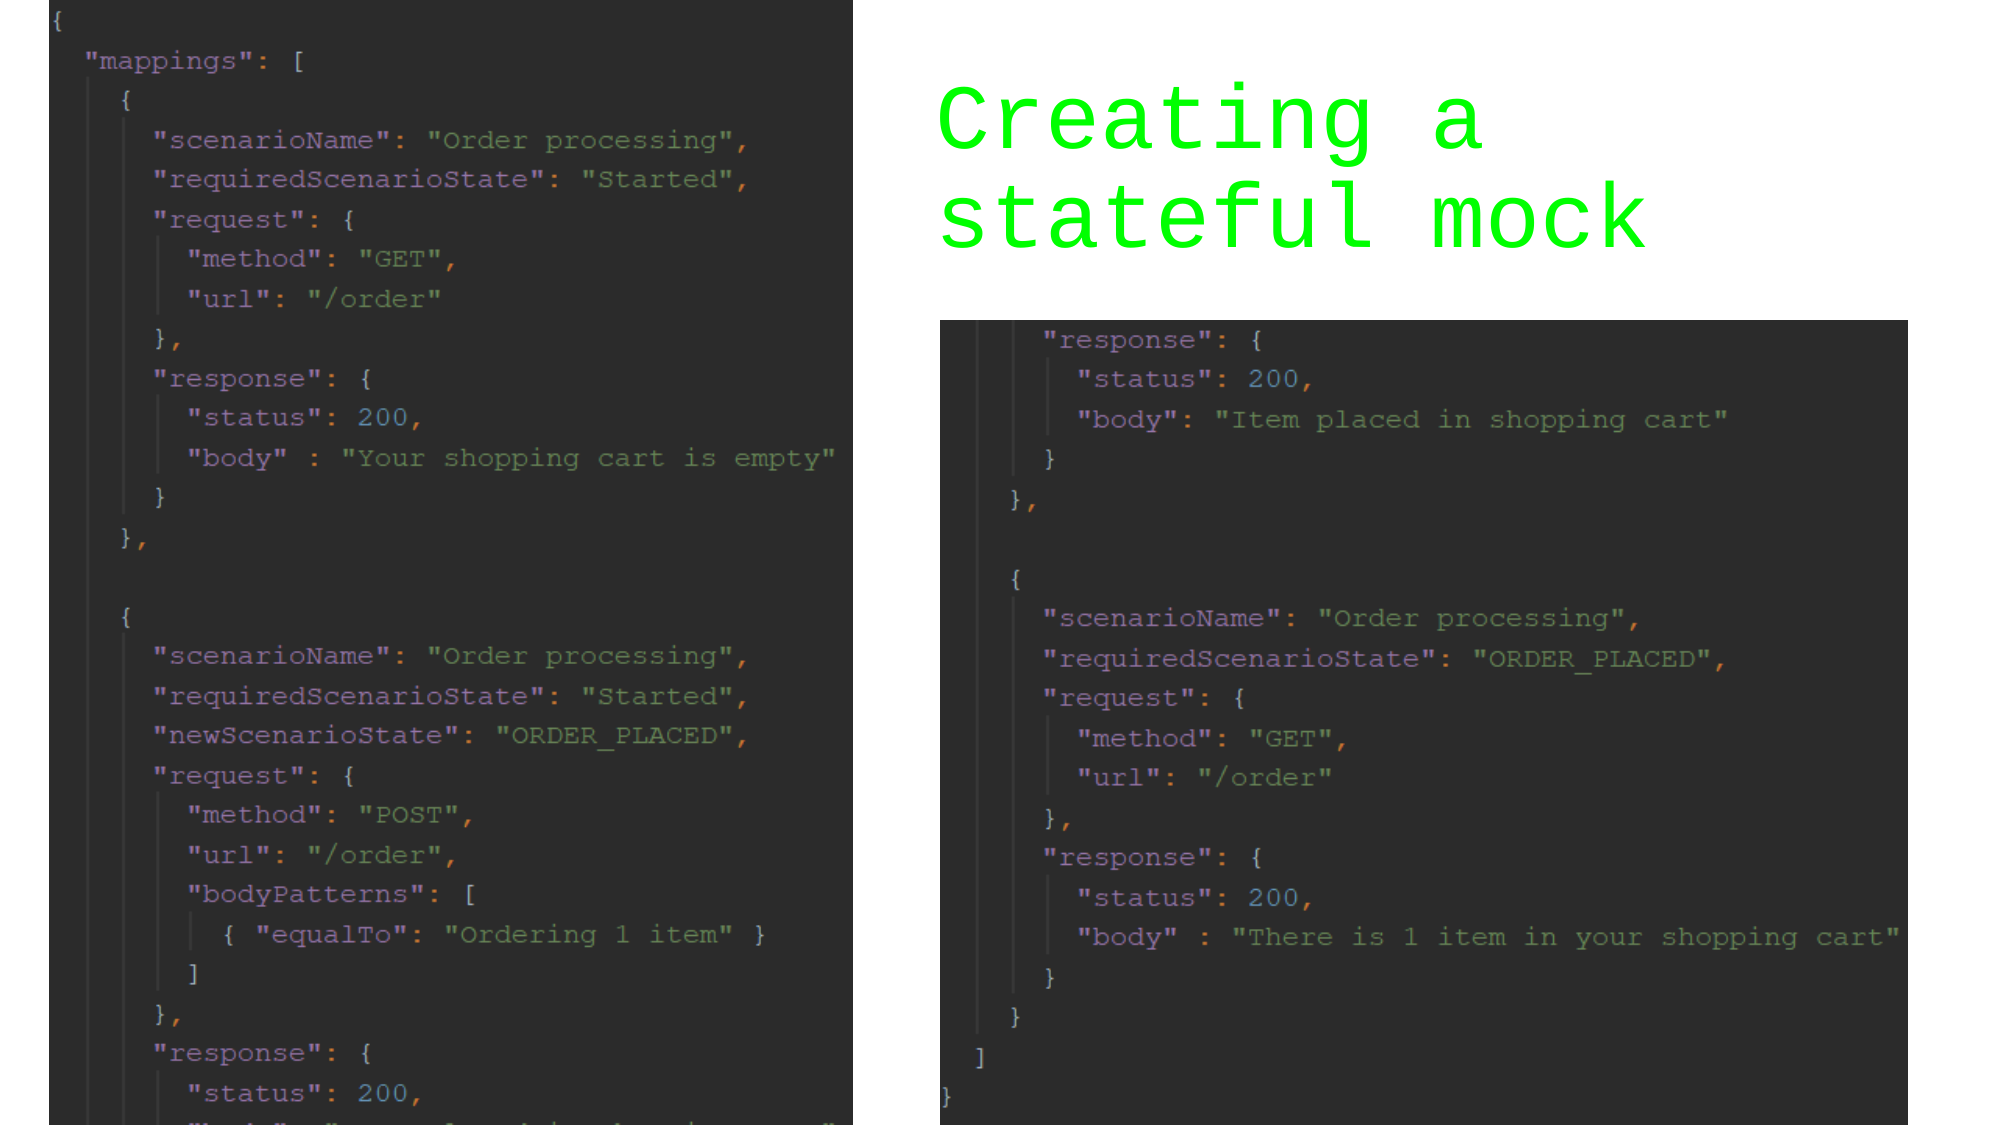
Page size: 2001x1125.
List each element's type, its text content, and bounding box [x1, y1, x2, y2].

picture [49, 0, 853, 1125]
picture [940, 320, 1908, 1125]
list [853, 299, 1863, 1014]
title Creating a stateful mock [920, 59, 1984, 278]
